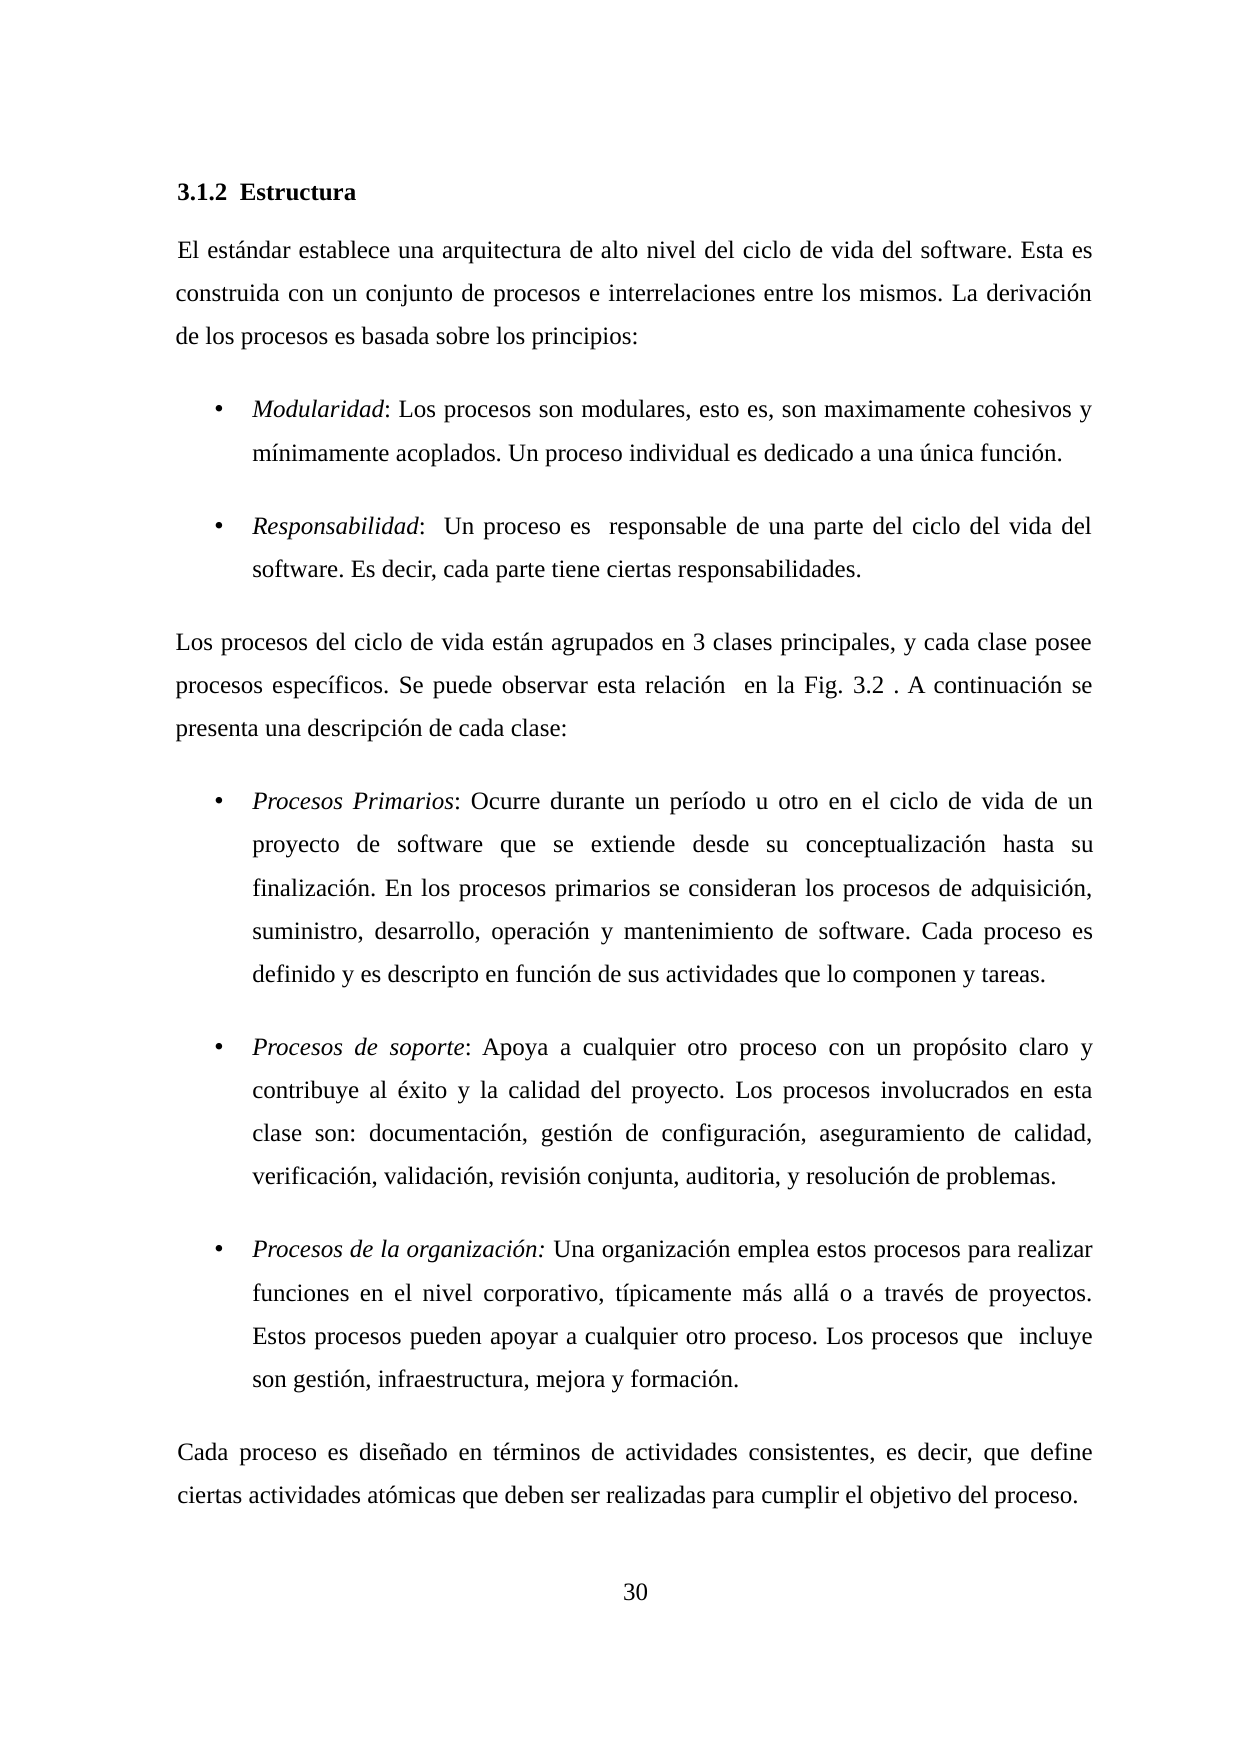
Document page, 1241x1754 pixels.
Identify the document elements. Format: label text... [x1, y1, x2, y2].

list Cada proceso es diseñado en términos de actividades consistentes, es decir, que define ciertas actividades atómicas que deben ser realizadas para cumplir el objetivo del proceso. [177, 1437, 1093, 1509]
list Los procesos del ciclo de vida están agrupados en 3 clases principales, y cada clase posee procesos específicos. Se puede observar esta relación en la Fig. 3.2 . A continuación se presenta una descripción de cada clase: [175, 627, 1093, 742]
list Procesos de soporte: Apoya a cualquier otro proceso con un propósito claro y contribuye al éxito y la calidad del proyecto. Los procesos involucrados en esta clase son: documentación, gestión de configuración, aseguramiento de calidad, verificación, validación, revisión conjunta, auditoria, y resolución de problemas. [214, 1032, 1093, 1190]
list Modularidad: Los procesos son modulares, esto es, son maximamente cohesivos y mínimamente acoplados. Un proceso individual es dedicado a una única función. [214, 394, 1093, 466]
text El estándar establece una arquitectura de alto nivel del ciclo de vida del software. Esta es construida con un conjunto de procesos e interrelaciones entre los mismos. La derivación de los procesos es basada sobre los principios: [175, 235, 1093, 350]
list Procesos Primarios: Ocurre durante un período u otro en el ciclo de vida de un proyecto de software que se extiende desde su conceptualización hasta su finalización. En los procesos primarios se consideran los procesos de adquisición, suministro, desarrollo, operación y mantenimiento de software. Cada proceso es definido y es descripto en función de sus actividades que lo componen y tareas. [214, 786, 1093, 988]
text 3.1.2 Estructura [177, 177, 1093, 206]
list Responsabilidad: Un proceso es responsable de una parte del ciclo del vida del software. Es decir, cada parte tiene ciertas responsabilidades. [214, 511, 1093, 583]
list Procesos de la organización: Una organización emplea estos procesos para realizar funciones en el nivel corporativo, típicamente más allá o a través de proyectos. Estos procesos pueden apoyar a cualquier otro proceso. Los procesos que incluye son gestión, infraestructura, mejora y formación. [214, 1234, 1093, 1393]
